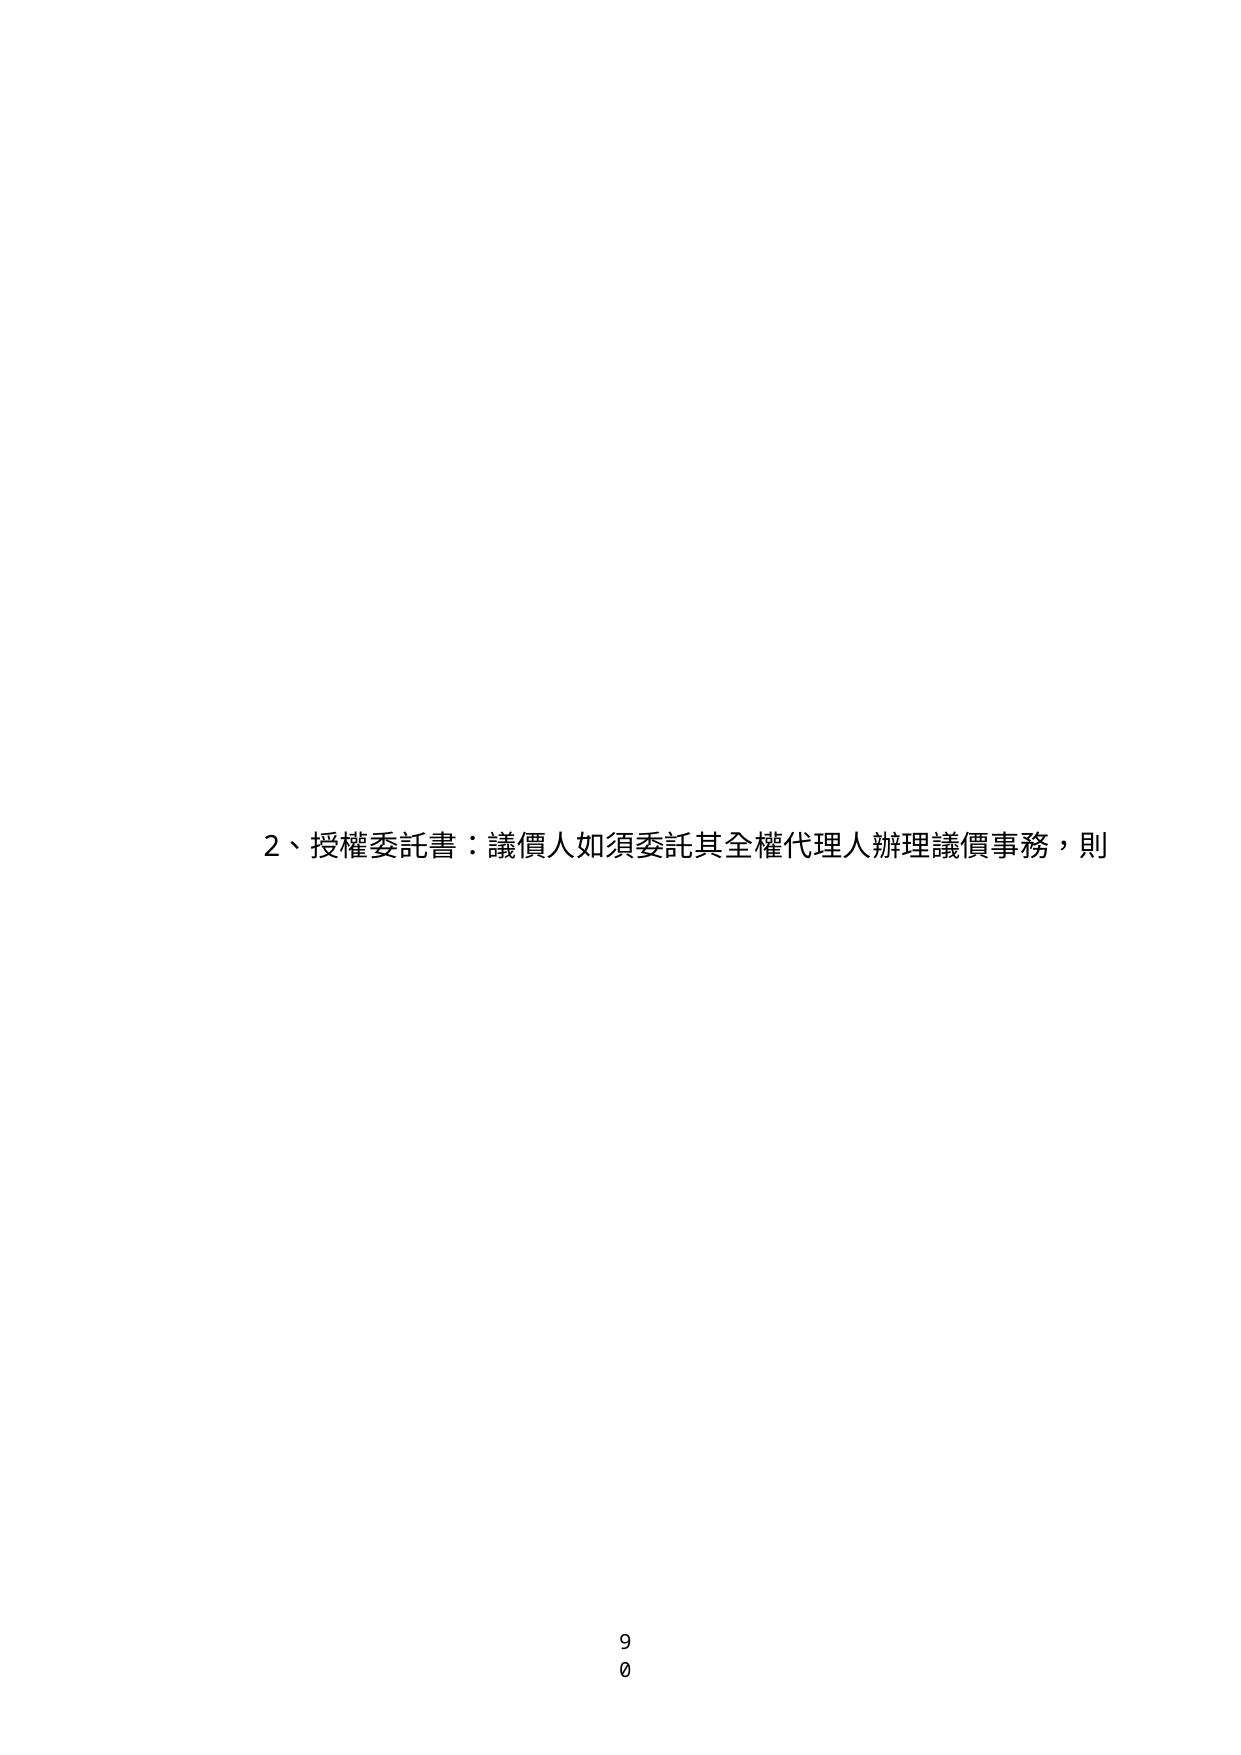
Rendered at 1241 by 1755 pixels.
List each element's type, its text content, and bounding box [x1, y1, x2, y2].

text 2、授權委託書：議價人如須委託其全權代理人辦理議價事務，則 [263, 826, 1110, 864]
